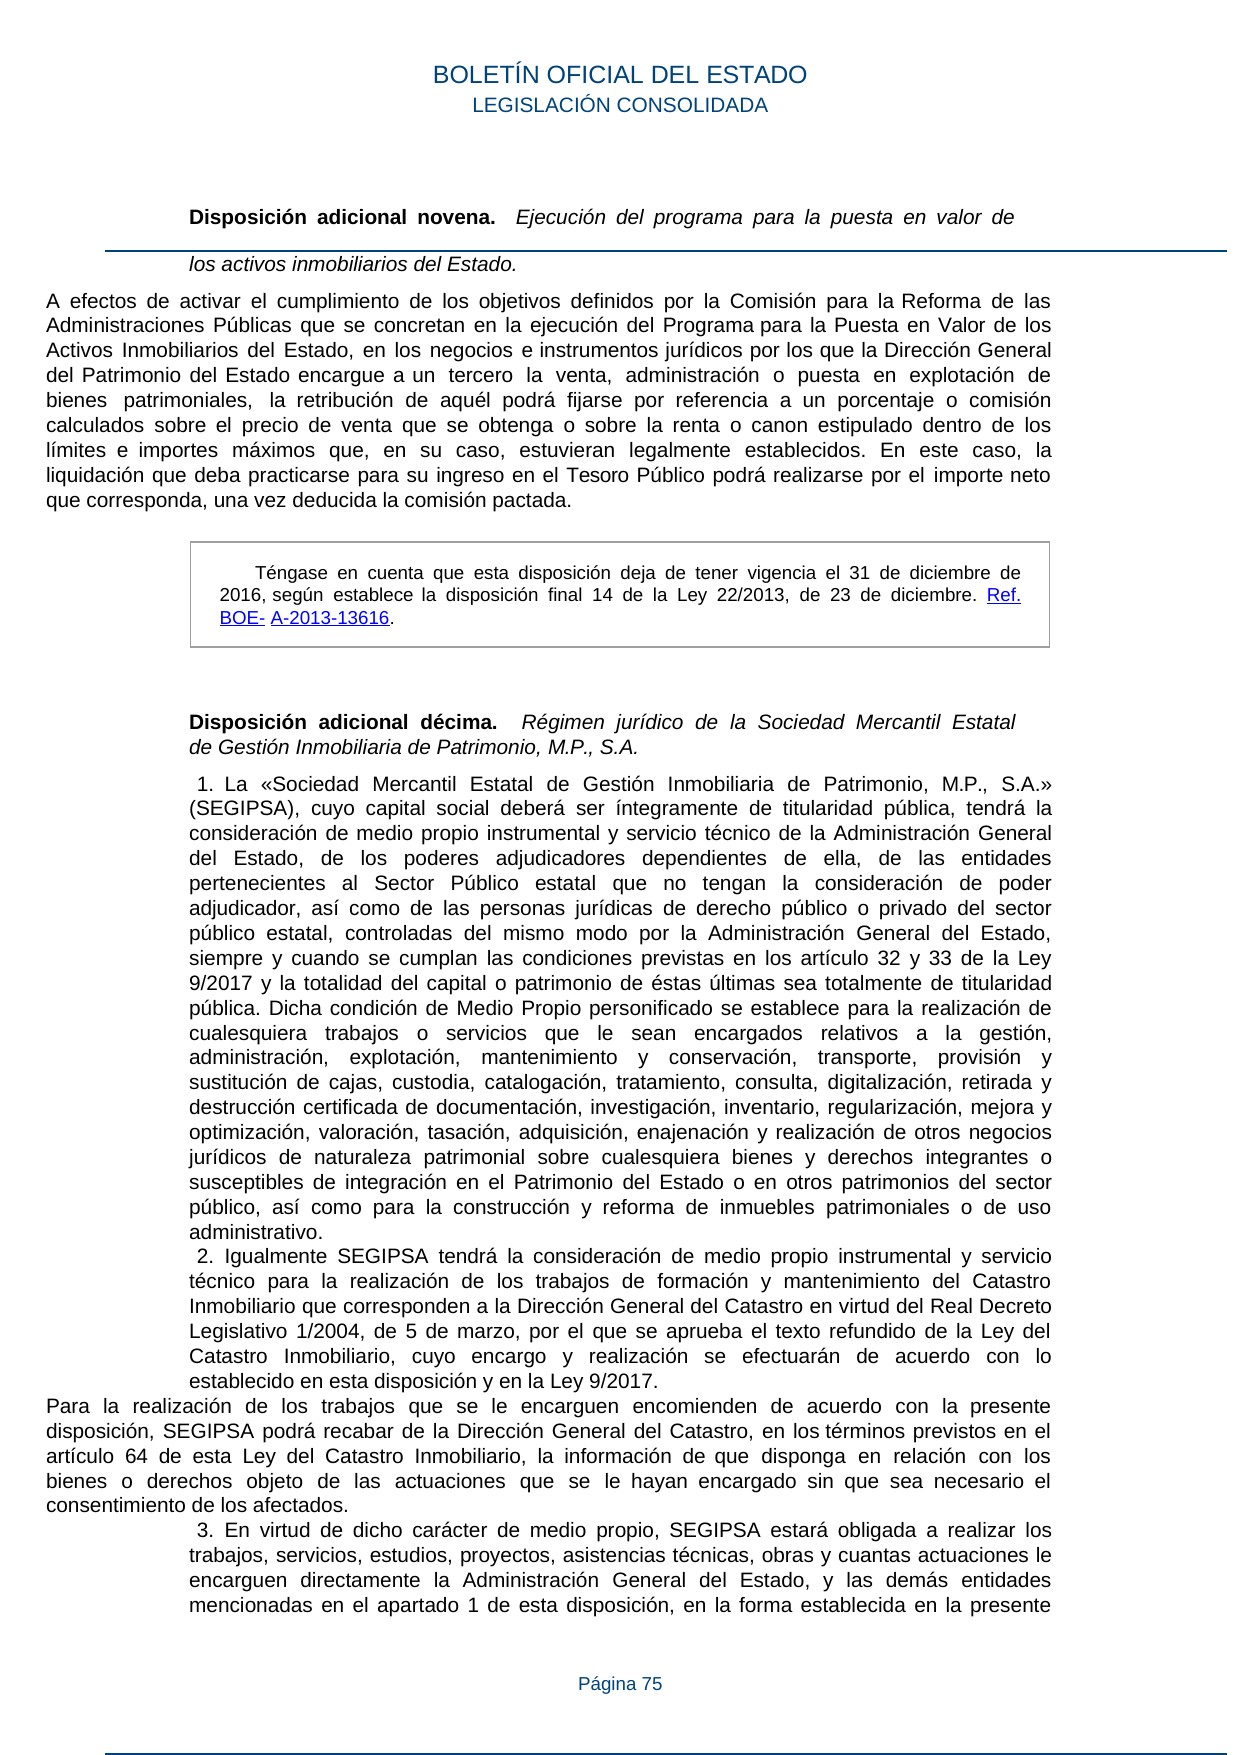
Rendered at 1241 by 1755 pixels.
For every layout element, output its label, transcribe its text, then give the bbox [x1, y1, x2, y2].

text Disposición adicional décima. Régimen jurídico de la Sociedad Mercantil Estatal de Gestión Inmobiliaria de Patrimonio, M.P., S.A. [189, 710, 1052, 759]
text los activos inmobiliarios del Estado. [189, 252, 1052, 276]
text Disposición adicional novena. Ejecución del programa para la puesta en valor de [189, 205, 1052, 250]
text Téngase en cuenta que esta disposición deja de tener vigencia el 31 de diciembre de 2016, según establece la disposición final 14 de la Ley 22/2013, de 23 de diciembre. Ref. BOE- A-2013-13616. [219, 562, 1021, 628]
list La «Sociedad Mercantil Estatal de Gestión Inmobiliaria de Patrimonio, M.P., S.A.» (SEGIPSA), cuyo capital social deberá ser íntegramente de titularidad pública, tendrá la consideración de medio propio instrumental y servicio técnico de la Administración General del Estado, de los poderes adjudicadores dependientes de ella, de las entidades pertenecientes al Sector Público estatal que no tengan la consideración de poder adjudicador, así como de las personas jurídicas de derecho público o privado del sector público estatal, controladas del mismo modo por la Administración General del Estado, siempre y cuando se cumplan las condiciones previstas en los artículo 32 y 33 de la Ley 9/2017 y la totalidad del capital o patrimonio de éstas últimas sea totalmente de titularidad pública. Dicha condición de Medio Propio personificado se establece para la realización de cualesquiera trabajos o servicios que le sean encargados relativos a la gestión, administración, explotación, mantenimiento y conservación, transporte, provisión y sustitución de cajas, custodia, catalogación, tratamiento, consulta, digitalización, retirada y destrucción certificada de documentación, investigación, inventario, regularización, mejora y optimización, valoración, tasación, adquisición, enajenación y realización de otros negocios jurídicos de naturaleza patrimonial sobre cualesquiera bienes y derechos integrantes o susceptibles de integración en el Patrimonio del Estado o en otros patrimonios del sector público, así como para la construcción y reforma de inmuebles patrimoniales o de uso administrativo. [161, 771, 1052, 1243]
text A efectos de activar el cumplimiento de los objetivos definidos por la Comisión para la Reforma de las Administraciones Públicas que se concretan en la ejecución del Programa para la Puesta en Valor de los Activos Inmobiliarios del Estado, en los negocios e instrumentos jurídicos por los que la Dirección General del Patrimonio del Estado encargue a un tercero la venta, administración o puesta en explotación de bienes patrimoniales, la retribución de aquél podrá fijarse por referencia a un porcentaje o comisión calculados sobre el precio de venta que se obtenga o sobre la renta o canon estipulado dentro de los límites e importes máximos que, en su caso, estuvieran legalmente establecidos. En este caso, la liquidación que deba practicarse para su ingreso en el Tesoro Público podrá realizarse por el importe neto que corresponda, una vez deducida la comisión pactada. [46, 288, 1052, 512]
list Igualmente SEGIPSA tendrá la consideración de medio propio instrumental y servicio técnico para la realización de los trabajos de formación y mantenimiento del Catastro Inmobiliario que corresponden a la Dirección General del Catastro en virtud del Real Decreto Legislativo 1/2004, de 5 de marzo, por el que se aprueba el texto refundido de la Ley del Catastro Inmobiliario, cuyo encargo y realización se efectuarán de acuerdo con lo establecido en esta disposición y en la Ley 9/2017. [161, 1244, 1052, 1393]
list En virtud de dicho carácter de medio propio, SEGIPSA estará obligada a realizar los trabajos, servicios, estudios, proyectos, asistencias técnicas, obras y cuantas actuaciones le encarguen directamente la Administración General del Estado, y las demás entidades mencionadas en el apartado 1 de esta disposición, en la forma establecida en la presente [161, 1518, 1052, 1617]
text Para la realización de los trabajos que se le encarguen encomienden de acuerdo con la presente disposición, SEGIPSA podrá recabar de la Dirección General del Catastro, en los términos previstos en el artículo 64 de esta Ley del Catastro Inmobiliario, la información de que disponga en relación con los bienes o derechos objeto de las actuaciones que se le hayan encargado sin que sea necesario el consentimiento de los afectados. [46, 1394, 1052, 1517]
